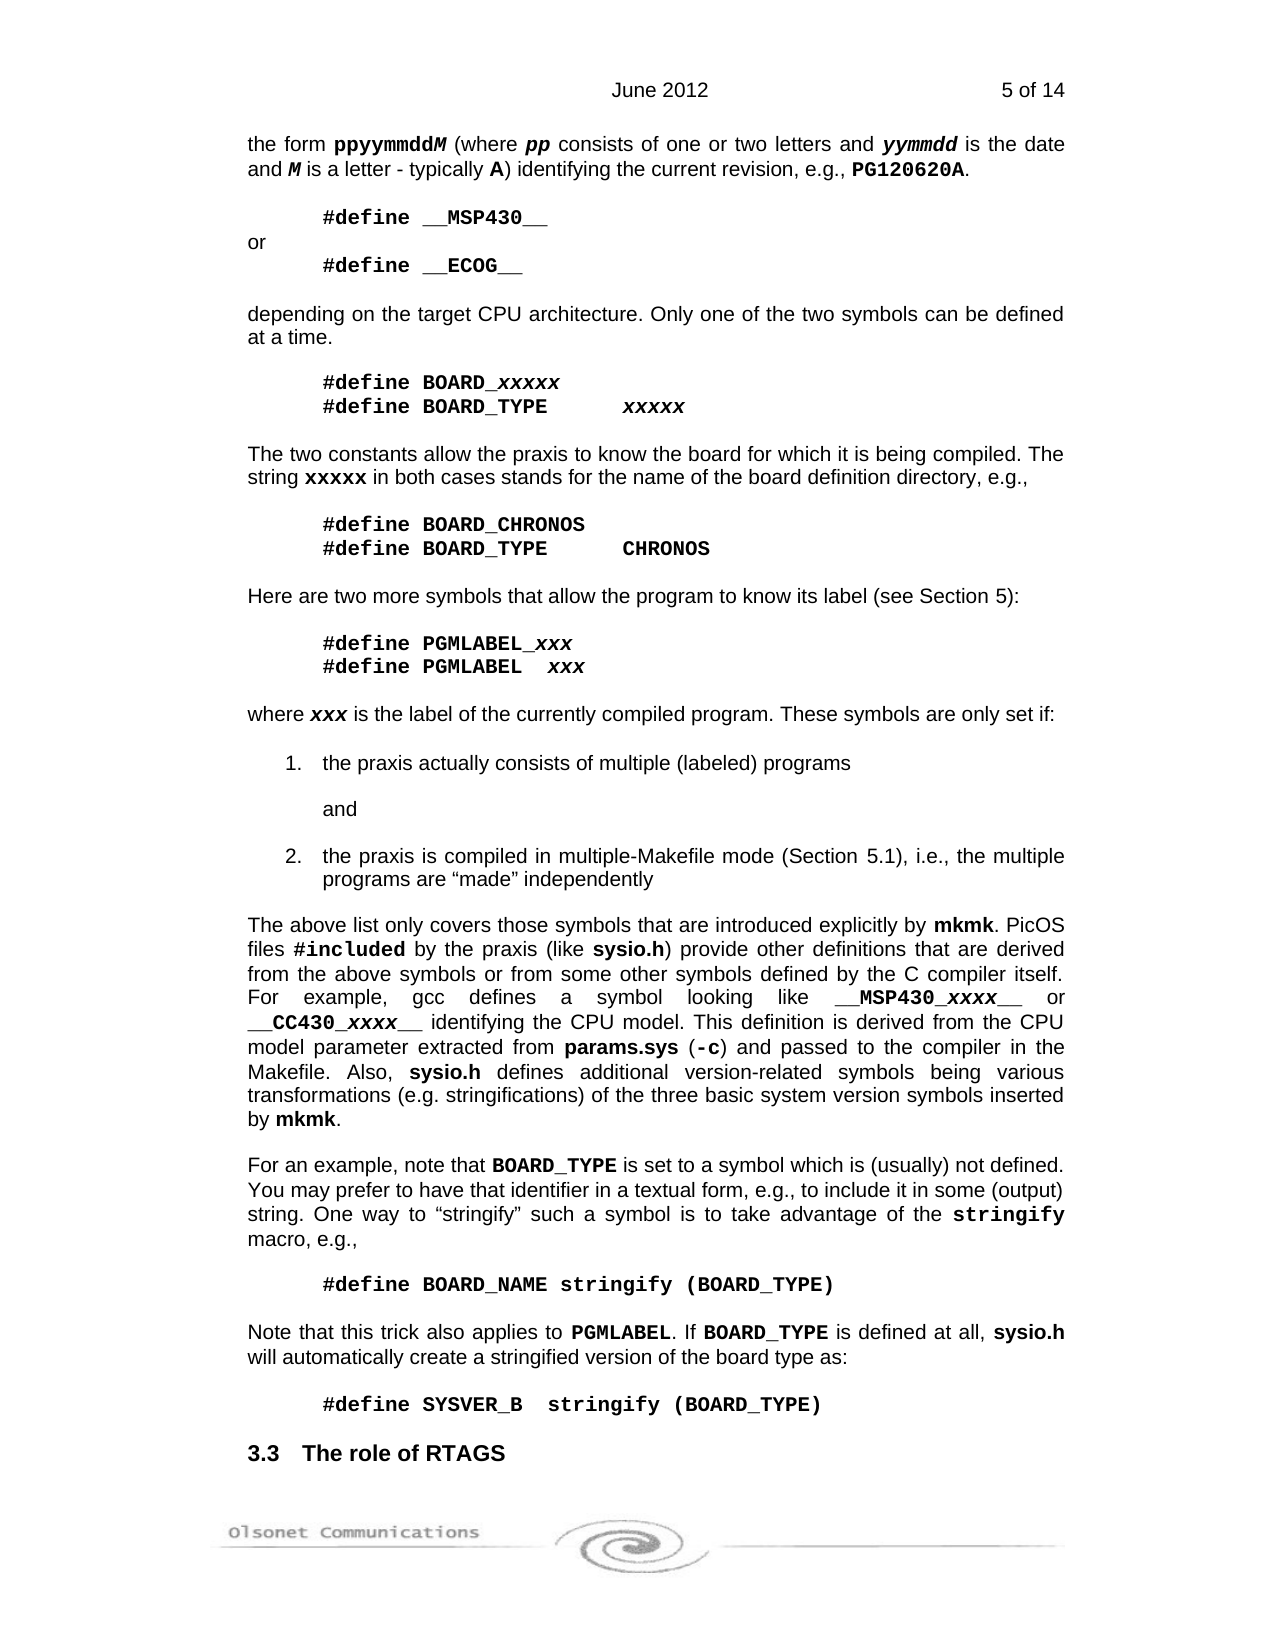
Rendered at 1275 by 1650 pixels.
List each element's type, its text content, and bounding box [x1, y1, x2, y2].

text #define __ECOG__ [247, 254, 1065, 279]
text Here are two more symbols that allow the program to know its label (see Section 5): [247, 584, 1065, 608]
text #define PGMLABEL_xxx [247, 631, 1065, 656]
list the praxis actually consists of multiple (labeled) programs [285, 751, 1065, 774]
text #define __MSP430__ [247, 206, 1065, 231]
list and [285, 798, 1065, 821]
text the form ppyymmddM (where pp consists of one or two letters and yymmdd is the date and M is a letter - typically A) identifying the current revision, e.g., PG120620A. [247, 132, 1065, 182]
subtitle The role of RTAGS [247, 1440, 1065, 1466]
text #define BOARD_xxxxx [247, 372, 1065, 396]
text Note that this trick also applies to PGMLABEL. If BOARD_TYPE is defined at all, sysio.h will automatically create a stringified version of the board type as: [247, 1321, 1065, 1369]
text or [247, 231, 1065, 254]
text #define SYSVER_B stringify (BOARD_TYPE) [247, 1392, 1065, 1417]
text depending on the target CPU architecture. Only one of the two symbols can be defined at a time. [247, 302, 1065, 349]
text #define BOARD_TYPE xxxxx [247, 396, 1065, 419]
list the praxis is compiled in multiple-Makefile mode (Section 5.1), i.e., the multiple programs are “made” independently [285, 844, 1065, 891]
text The two constants allow the praxis to know the board for which it is being compiled. The string xxxxx in both cases stands for the name of the board definition directory, e.g., [247, 442, 1065, 491]
text The above list only covers those symbols that are introduced explicitly by mkmk. PicOS files #included by the praxis (like sysio.h) provide other definitions that are derived from the above symbols or from some other symbols defined by the C compiler itself. For example, gcc defines a symbol looking like __MSP430_xxxx__ or __CC430_xxxx__ identifying the CPU model. This definition is derived from the CPU model parameter extracted from params.sys (-c) and passed to the compiler in the Makefile. Also, sysio.h defines additional version-related symbols being various transformations (e.g. stringifications) of the three basic system version symbols inserted by mkmk. [247, 914, 1065, 1131]
text #define BOARD_NAME stringify (BOARD_TYPE) [247, 1274, 1065, 1297]
text For an example, note that BOARD_TYPE is set to a symbol which is (usually) not defined. You may prefer to have that identifier in a textual form, e.g., to include it in some (output) string. One way to “stringify” such a symbol is to take advantage of the stringify macro, e.g., [247, 1154, 1065, 1250]
text #define PGMLABEL xxx [247, 656, 1065, 680]
picture [210, 1504, 1065, 1596]
text #define BOARD_TYPE CHRONOS [247, 538, 1065, 561]
text where xxx is the label of the currently compiled program. These symbols are only set if: [247, 703, 1065, 728]
text #define BOARD_CHRONOS [247, 514, 1065, 538]
